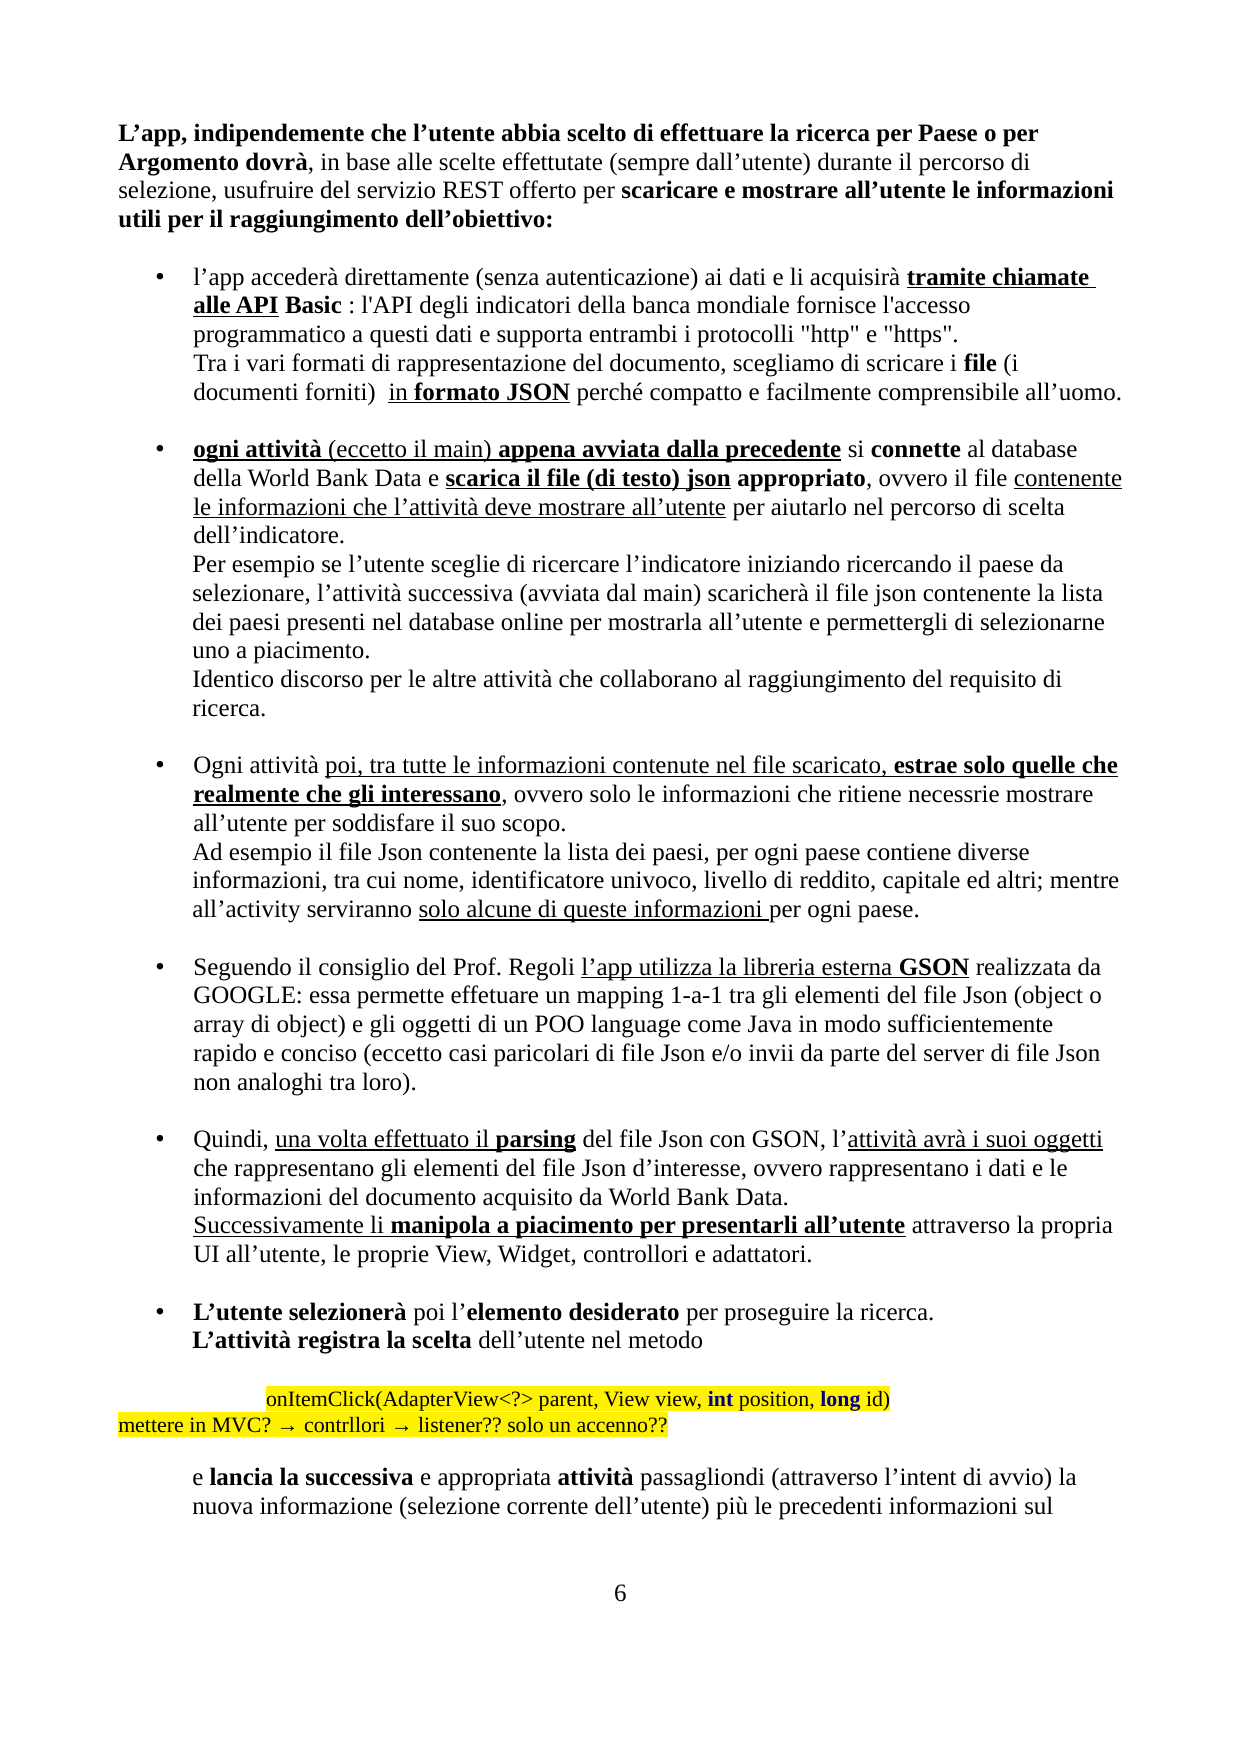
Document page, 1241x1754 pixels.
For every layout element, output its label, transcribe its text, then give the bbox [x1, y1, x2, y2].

text L’app, indipendemente che l’utente abbia scelto di effettuare la ricerca per Paese o per Argomento dovrà, in base alle scelte effettutate (sempre dall’utente) durante il percorso di selezione, usufruire del servizio REST offerto per scaricare e mostrare all’utente le informazioni utili per il raggiungimento dell’obiettivo: [118, 118, 1122, 233]
list Ogni attività poi, tra tutte le informazioni contenute nel file scaricato, estrae solo quelle che realmente che gli interessano, ovvero solo le informazioni che ritiene necessrie mostrare all’utente per soddisfare il suo scopo. [156, 751, 1122, 837]
list L’utente selezionerà poi l’elemento desiderato per proseguire la ricerca. [156, 1297, 1122, 1326]
list Seguendo il consiglio del Prof. Regoli l’app utilizza la libreria esterna GSON realizzata da GOOGLE: essa permette effetuare un mapping 1-a-1 tra gli elementi del file Json (object o array di object) e gli oggetti di un POO language come Java in modo sufficientemente rapido e conciso (eccetto casi paricolari di file Json e/o invii da parte del server di file Json non analoghi tra loro). [156, 952, 1122, 1096]
list ogni attività (eccetto il main) appena avviata dalla precedente si connette al database della World Bank Data e scarica il file (di testo) json appropriato, ovvero il file contenente le informazioni che l’attività deve mostrare all’utente per aiutarlo nel percorso di scelta dell’indicatore. [156, 434, 1122, 549]
text Identico discorso per le altre attività che collaborano al raggiungimento del requisito di ricerca. [118, 664, 1122, 722]
list Quindi, una volta effettuato il parsing del file Json con GSON, l’attività avrà i suoi oggetti che rappresentano gli elementi del file Json d’interesse, ovvero rappresentano i dati e le informazioni del documento acquisito da World Bank Data. [156, 1124, 1122, 1211]
text mettere in MVC? → contrllori → listener?? solo un accenno?? [118, 1412, 1122, 1437]
text Ad esempio il file Json contenente la lista dei paesi, per ogni paese contiene diverse informazioni, tra cui nome, identificatore univoco, livello di reddito, capitale ed altri; mentre all’activity serviranno solo alcune di queste informazioni per ogni paese. [118, 837, 1122, 923]
list l’app accederà direttamente (senza autenticazione) ai dati e li acquisirà tramite chiamate alle API Basic : l'API degli indicatori della banca mondiale fornisce l'accesso programmatico a questi dati e supporta entrambi i protocolli "http" e "https". Tra i vari formati di rappresentazione del documento, scegliamo di scricare i file (i documenti forniti) in formato JSON perché compatto e facilmente comprensibile all’uomo. [156, 262, 1122, 406]
text onItemClick(AdapterView<?> parent, View view, int position, long id) [118, 1383, 1122, 1412]
text L’attività registra la scelta dell’utente nel metodo [118, 1326, 1122, 1354]
text e lancia la successiva e appropriata attività passagliondi (attraverso l’intent di avvio) la nuova informazione (selezione corrente dell’utente) più le precedenti informazioni sul [118, 1462, 1122, 1520]
text Per esempio se l’utente sceglie di ricercare l’indicatore iniziando ricercando il paese da selezionare, l’attività successiva (avviata dal main) scaricherà il file json contenente la lista dei paesi presenti nel database online per mostrarla all’utente e permettergli di selezionarne uno a piacimento. [118, 549, 1122, 664]
list Successivamente li manipola a piacimento per presentarli all’utente attraverso la propria UI all’utente, le proprie View, Widget, controllori e adattatori. [156, 1211, 1122, 1268]
